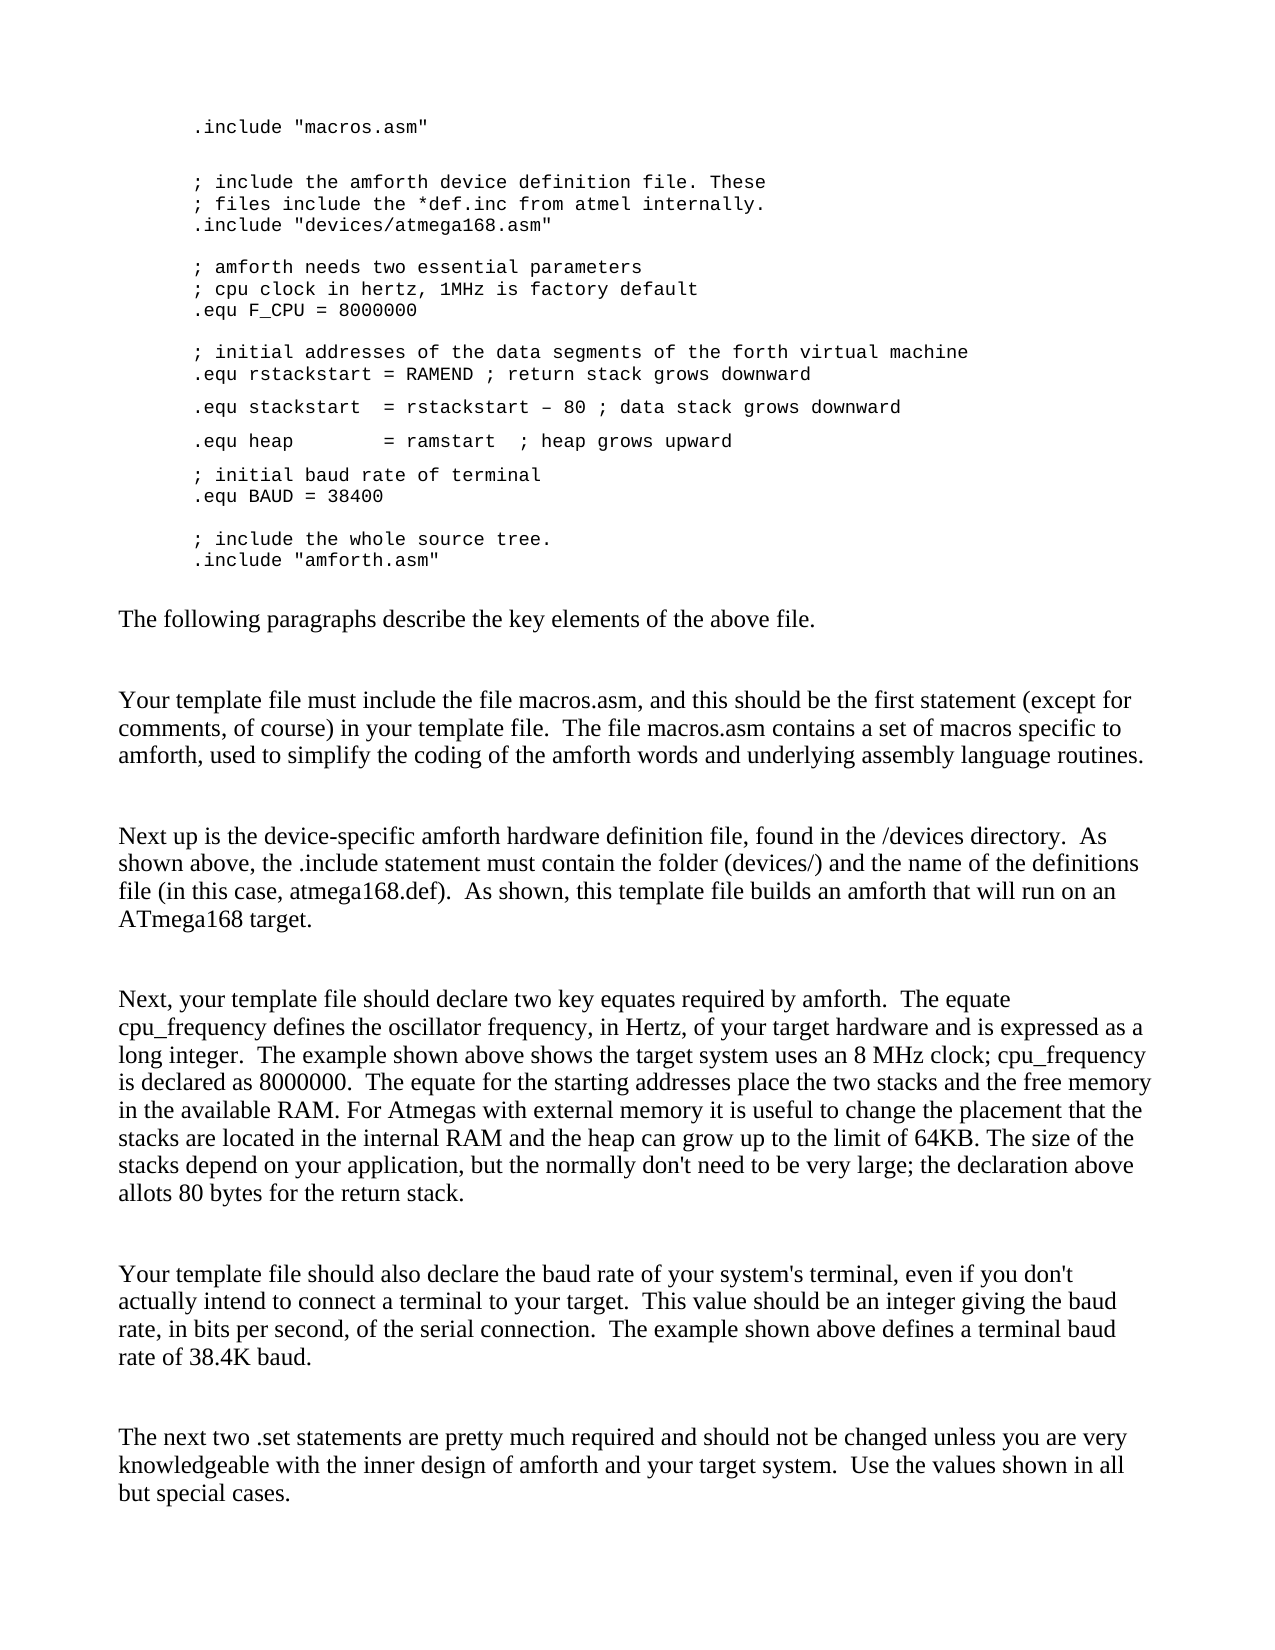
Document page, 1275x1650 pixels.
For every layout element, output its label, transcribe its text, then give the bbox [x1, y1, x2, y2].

text .include "macros.asm" [192, 118, 1157, 161]
text Next up is the device-specific amforth hardware definition file, found in the /devices directory. As shown above, the .include statement must contain the folder (devices/) and the name of the definitions file (in this case, atmega168.def). As shown, this template file builds an amforth that will run on an ATmega168 target. [118, 822, 1157, 933]
text Your template file must include the file macros.asm, and this should be the first statement (except for comments, of course) in your template file. The file macros.asm contains a set of macros specific to amforth, used to simplify the coding of the amforth words and underlying assembly language routines. [118, 686, 1157, 769]
text Next, your template file should declare two key equates required by amforth. The equate cpu_frequency defines the oscillator frequency, in Hertz, of your target hardware and is expressed as a long integer. The example shown above shows the target system uses an 8 MHz clock; cpu_frequency is declared as 8000000. The equate for the starting addresses place the two stacks and the free memory in the available RAM. For Atmegas with external memory it is useful to change the placement that the stacks are located in the internal RAM and the heap can grow up to the limit of 64KB. The size of the stacks depend on your application, but the normally don't need to be very large; the declaration above allots 80 bytes for the return stack. [118, 985, 1157, 1207]
text The next two .set statements are pretty much required and should not be changed unless you are very knowledgeable with the inner design of amforth and your target system. Use the values shown in all but special cases. [118, 1423, 1157, 1506]
text ; include the amforth device definition file. These ; files include the *def.inc from atmel internally. .include "devices/atmega168.asm" ; amforth needs two essential parameters ; cpu clock in hertz, 1MHz is factory default .equ F_CPU = 8000000 ; initial addresses of the data segments of the forth virtual machine .equ rstackstart = RAMEND ; return stack grows downward [192, 173, 1157, 386]
text ; initial baud rate of terminal .equ BAUD = 38400 ; include the whole source tree. .include "amforth.asm" [192, 466, 1157, 593]
text .equ heap = ramstart ; heap grows upward [192, 432, 1157, 453]
text The following paragraphs describe the key elements of the above file. [118, 606, 1157, 633]
text .equ stackstart = rstackstart – 80 ; data stack grows downward [192, 398, 1157, 419]
text Your template file should also declare the baud rate of your system's terminal, even if you don't actually intend to connect a terminal to your target. This value should be an integer giving the baud rate, in bits per second, of the serial connection. The example shown above defines a terminal baud rate of 38.4K baud. [118, 1260, 1157, 1371]
